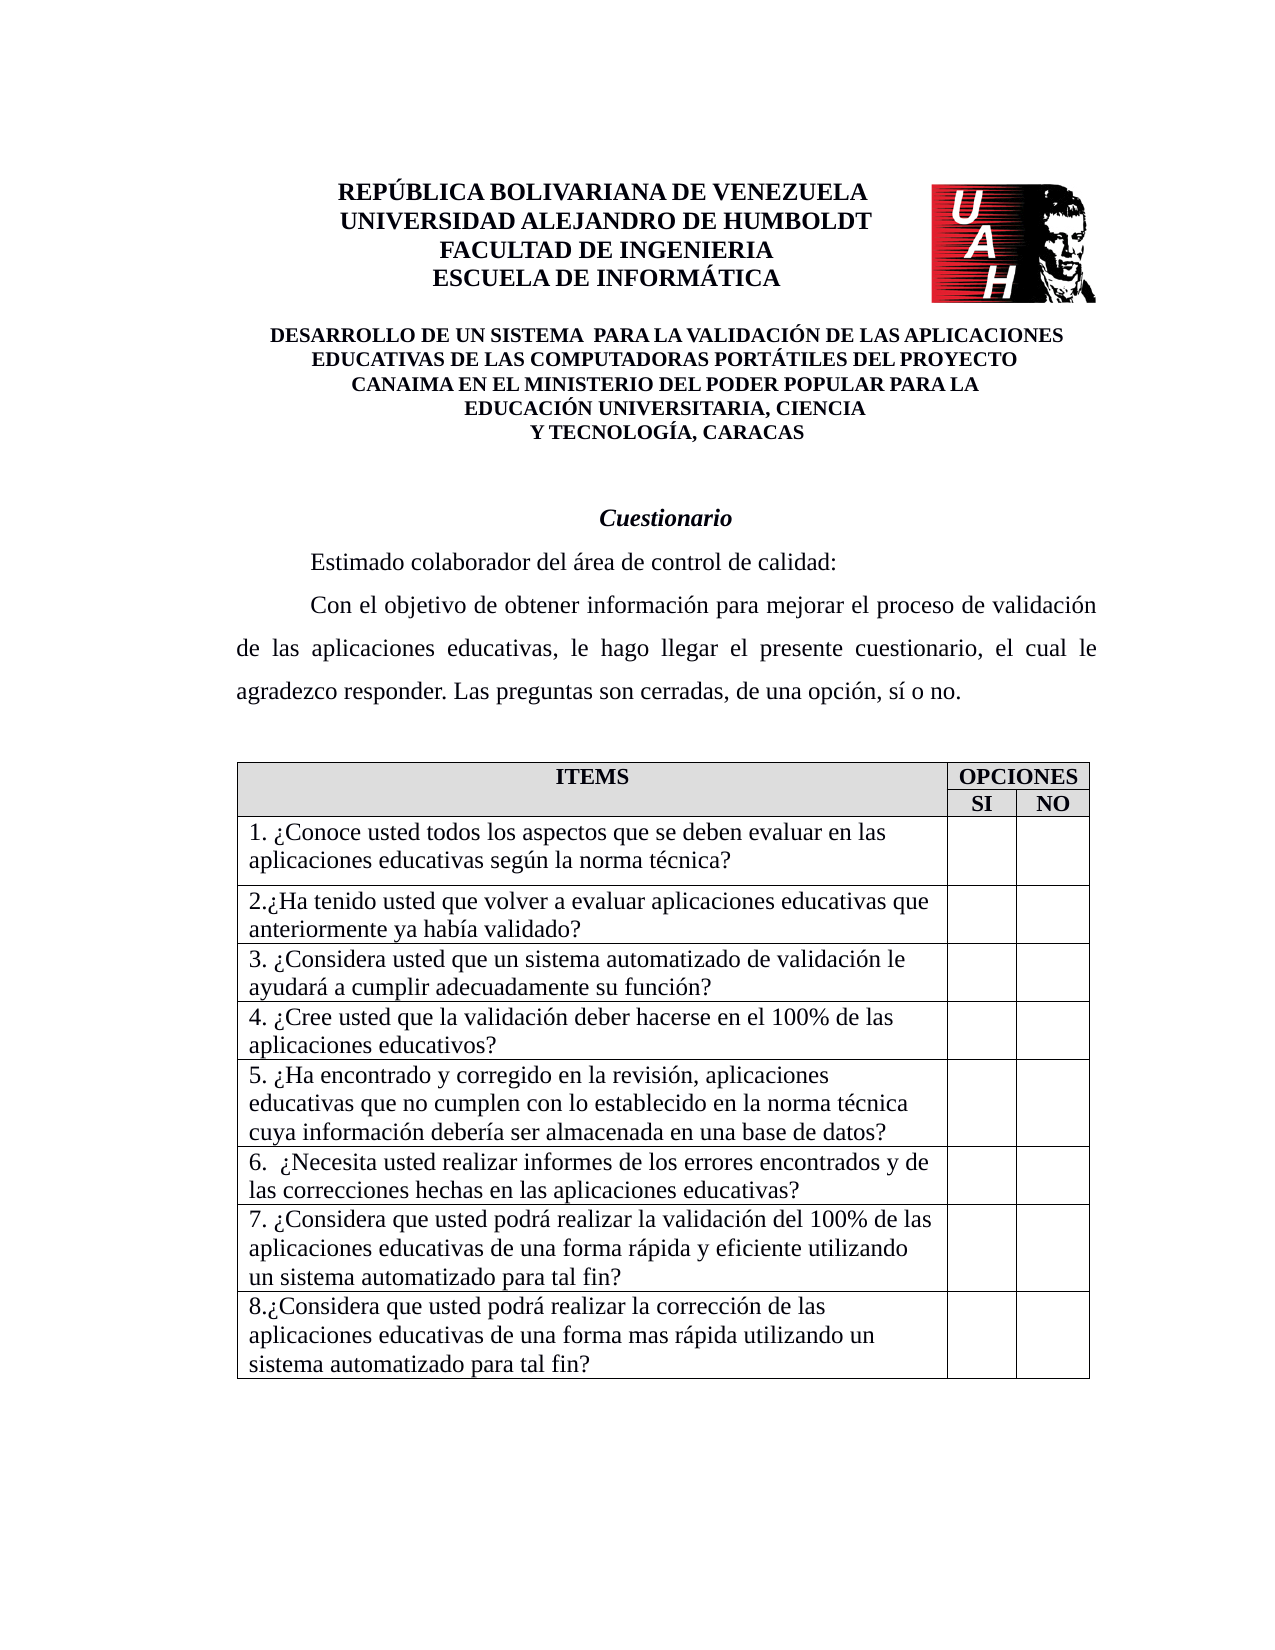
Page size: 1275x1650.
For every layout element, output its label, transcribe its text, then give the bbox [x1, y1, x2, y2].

table_cell [948, 944, 1016, 1001]
table_cell [1017, 1060, 1089, 1146]
list REPÚBLICA BOLIVARIANA DE VENEZUELA [236, 177, 1098, 206]
table_cell [948, 1002, 1016, 1059]
subtitle Cuestionario [236, 503, 1098, 532]
table_cell [948, 1060, 1016, 1146]
table_cell [1017, 1292, 1089, 1378]
picture [931, 184, 1096, 303]
text Con el objetivo de obtener información para mejorar el proceso de validación de las aplicaciones educativas, le hago llegar el presente cuestionario, el cual le agradezco responder. Las preguntas son cerradas, de una opción, sí o no. [236, 590, 1098, 705]
table_cell 6. ¿Necesita usted realizar informes de los errores encontrados y de las correcciones hechas en las aplicaciones educativas? [238, 1147, 947, 1204]
table_cell 3. ¿Considera usted que un sistema automatizado de validación le ayudará a cumplir adecuadamente su función? [238, 944, 947, 1001]
table_cell [948, 1292, 1016, 1378]
table_cell 7. ¿Considera que usted podrá realizar la validación del 100% de las aplicaciones educativas de una forma rápida y eficiente utilizando un sistema automatizado para tal fin? [238, 1205, 947, 1291]
table_header OPCIONES [948, 763, 1089, 789]
text DESARROLLO DE UN SISTEMA PARA LA VALIDACIÓN DE LAS APLICACIONES EDUCATIVAS DE LAS COMPUTADORAS PORTÁTILES DEL PROYECTO [236, 323, 1098, 371]
table_cell [948, 817, 1016, 885]
list UNIVERSIDAD ALEJANDRO DE HUMBOLDT [236, 206, 931, 235]
table_cell [948, 886, 1016, 943]
text Estimado colaborador del área de control de calidad: [236, 547, 1098, 575]
text EDUCACIÓN UNIVERSITARIA, CIENCIA [236, 396, 1098, 419]
table_cell [1017, 1147, 1089, 1204]
table_cell SI [948, 790, 1016, 816]
table_cell [1017, 944, 1089, 1001]
table_cell [1017, 817, 1089, 885]
list ESCUELA DE INFORMÁTICA [236, 263, 931, 292]
list FACULTAD DE INGENIERIA [236, 235, 931, 263]
table_cell 2.¿Ha tenido usted que volver a evaluar aplicaciones educativas que anteriormente ya había validado? [238, 886, 947, 943]
table_cell [948, 1147, 1016, 1204]
table_cell [1017, 886, 1089, 943]
table_cell [948, 1205, 1016, 1291]
table_cell 8.¿Considera que usted podrá realizar la corrección de las aplicaciones educativas de una forma mas rápida utilizando un sistema automatizado para tal fin? [238, 1292, 947, 1378]
text Y TECNOLOGÍA, CARACAS [236, 419, 1098, 444]
table_cell 4. ¿Cree usted que la validación deber hacerse en el 100% de las aplicaciones educativos? [238, 1002, 947, 1059]
table_cell NO [1017, 790, 1089, 816]
table_cell 1. ¿Conoce usted todos los aspectos que se deben evaluar en las aplicaciones educativas según la norma técnica? [238, 817, 947, 885]
table_cell 5. ¿Ha encontrado y corregido en la revisión, aplicaciones educativas que no cumplen con lo establecido en la norma técnica cuya información debería ser almacenada en una base de datos? [238, 1060, 947, 1146]
table_header ITEMS [238, 763, 947, 816]
text CANAIMA EN EL MINISTERIO DEL PODER POPULAR PARA LA [236, 371, 1098, 396]
table_cell [1017, 1205, 1089, 1291]
table_cell [1017, 1002, 1089, 1059]
